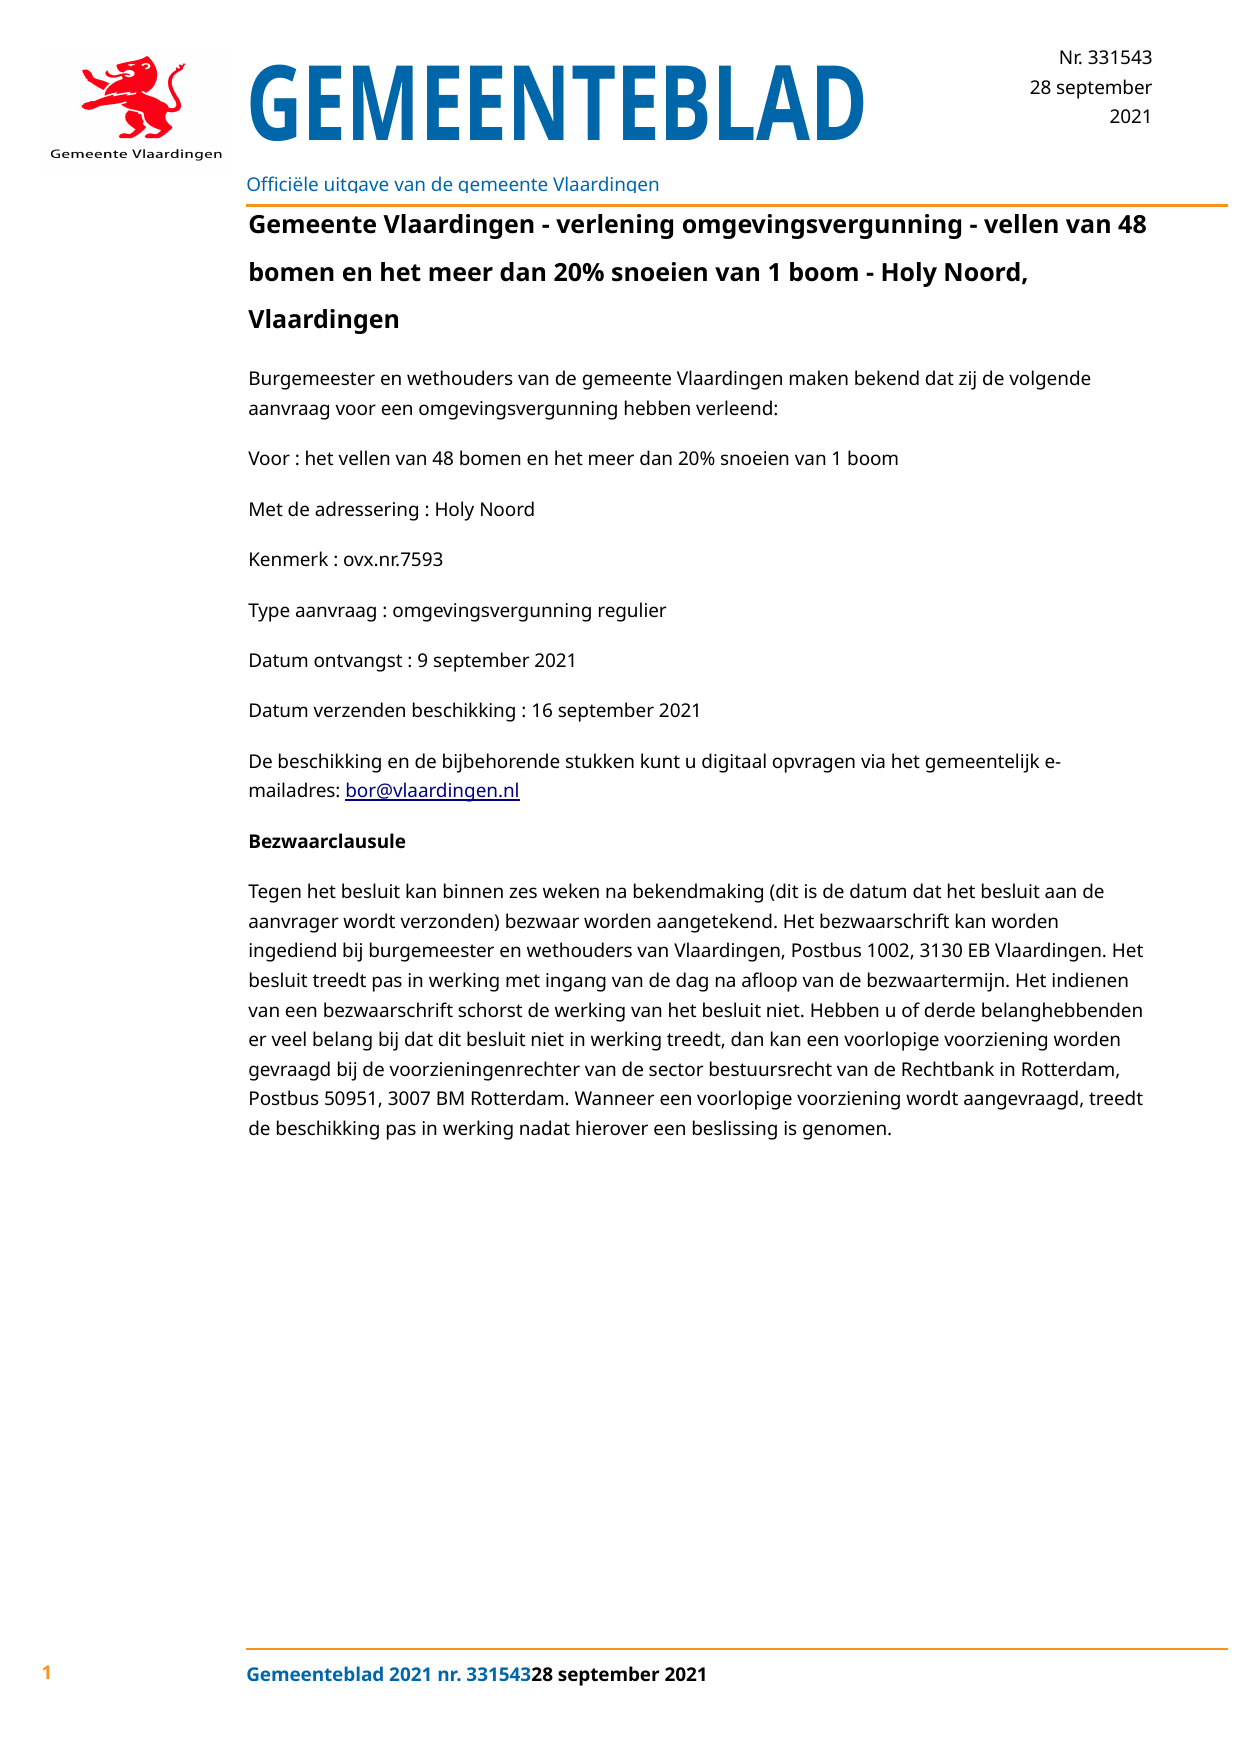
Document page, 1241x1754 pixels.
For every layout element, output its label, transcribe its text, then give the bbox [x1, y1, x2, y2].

text Gemeente Vlaardingen - verlening omgevingsvergunning - vellen van 48 bomen en het meer dan 20% snoeien van 1 boom - Holy Noord, Vlaardingen [248, 207, 1152, 336]
text De beschikking en de bijbehorende stukken kunt u digitaal opvragen via het gemeentelijk e-mailadres: bor@vlaardingen.nl [248, 748, 1152, 803]
text Datum verzenden beschikking : 16 september 2021 [248, 698, 1152, 723]
text Type aanvraag : omgevingsvergunning regulier [248, 597, 1152, 622]
text Bezwaarclausule [248, 828, 1152, 854]
text Voor : het vellen van 48 bomen en het meer dan 20% snoeien van 1 boom [248, 446, 1152, 471]
text Met de adressering : Holy Noord [248, 496, 1152, 522]
picture [41, 47, 231, 172]
text Kenmerk : ovx.nr.7593 [248, 546, 1152, 572]
text Datum ontvangst : 9 september 2021 [248, 647, 1152, 673]
text Burgemeester en wethouders van de gemeente Vlaardingen maken bekend dat zij de volgende aanvraag voor een omgevingsvergunning hebben verleend: [248, 366, 1152, 421]
text Tegen het besluit kan binnen zes weken na bekendmaking (dit is de datum dat het besluit aan de aanvrager wordt verzonden) bezwaar worden aangetekend. Het bezwaarschrift kan worden ingediend bij burgemeester en wethouders van Vlaardingen, Postbus 1002, 3130 EB Vlaardingen. Het besluit treedt pas in werking met ingang van de dag na afloop van de bezwaartermijn. Het indienen van een bezwaarschrift schorst de werking van het besluit niet. Hebben u of derde belanghebbenden er veel belang bij dat dit besluit niet in werking treedt, dan kan een voorlopige voorziening worden gevraagd bij de voorzieningenrechter van de sector bestuursrecht van de Rechtbank in Rotterdam, Postbus 50951, 3007 BM Rotterdam. Wanneer een voorlopige voorziening wordt aangevraagd, treedt de beschikking pas in werking nadat hierover een beslissing is genomen. [248, 878, 1152, 1141]
